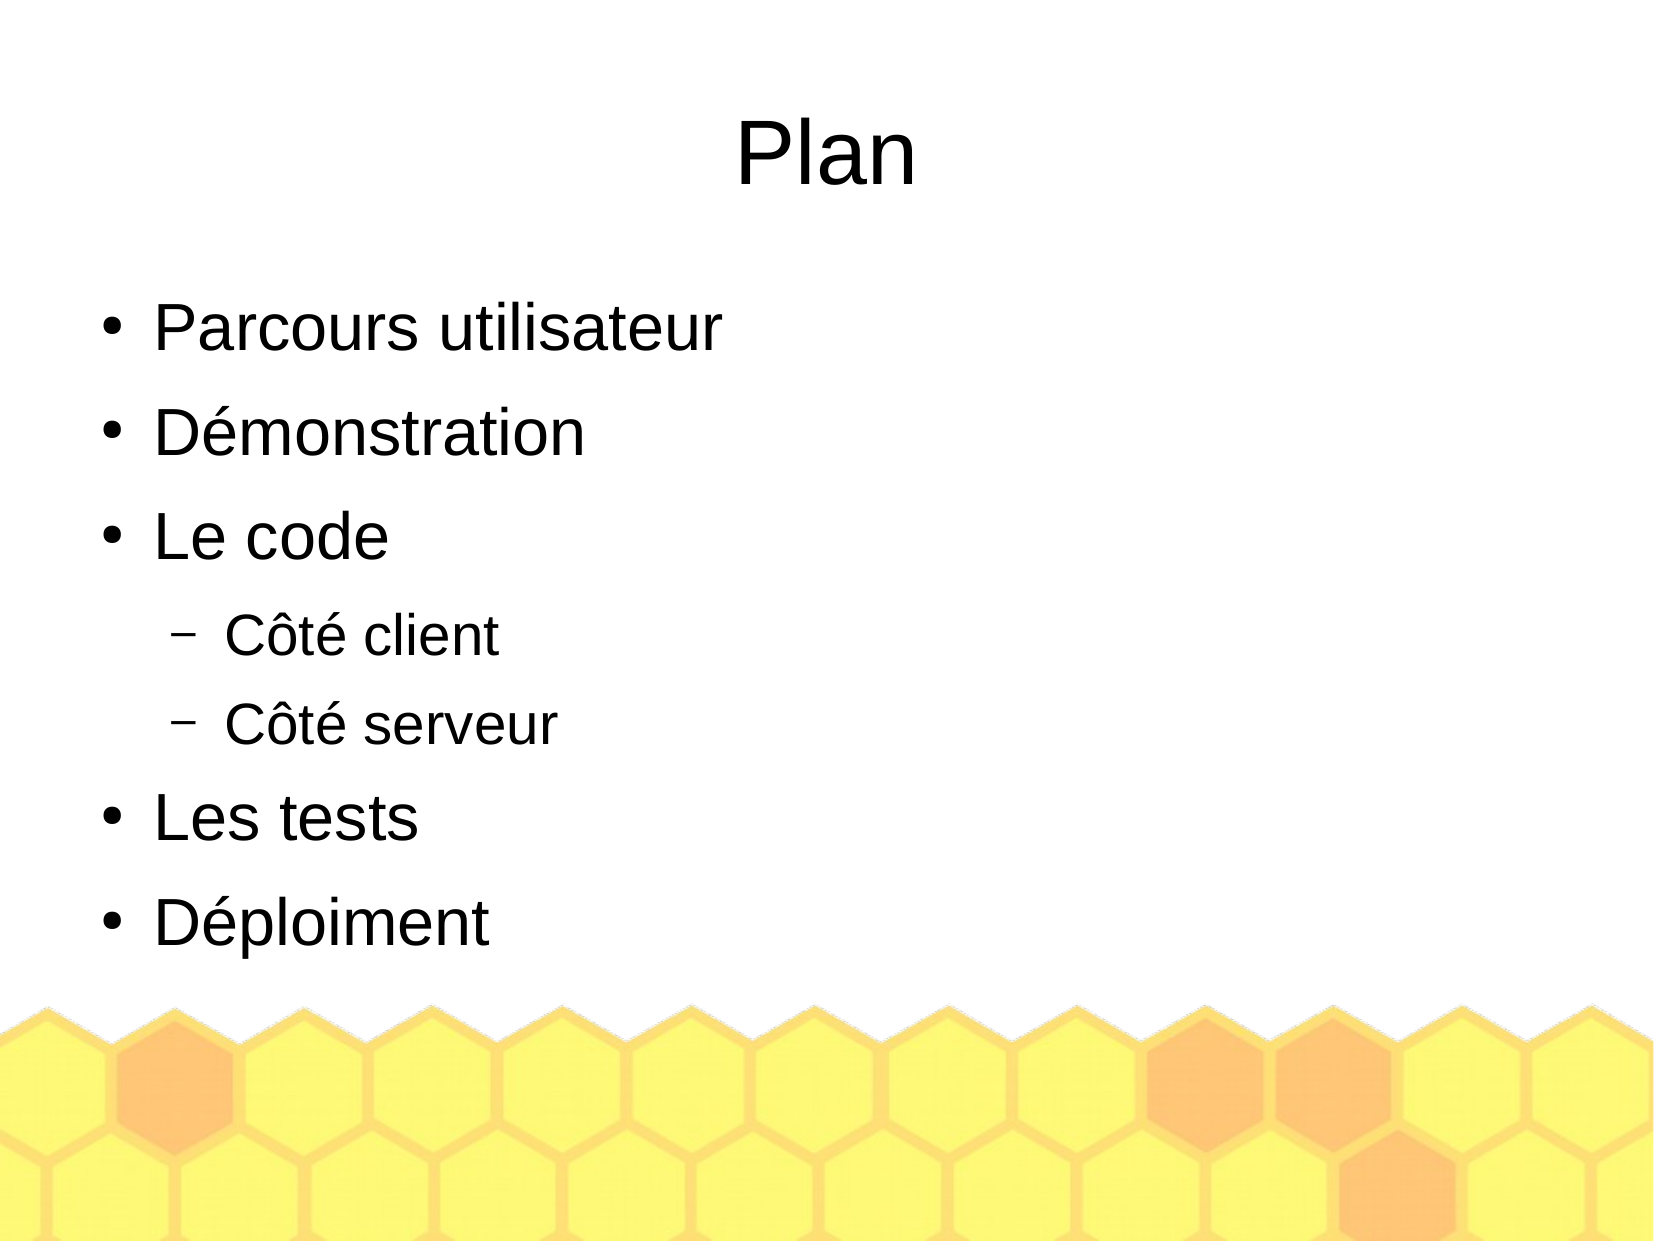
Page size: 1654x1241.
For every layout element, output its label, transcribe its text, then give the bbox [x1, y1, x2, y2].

picture [0, 1001, 1654, 1241]
title Plan [82, 49, 1571, 257]
list Parcours utilisateur Démonstration Le code Côté client Côté serveur Les tests Déploiment [82, 290, 1571, 1010]
